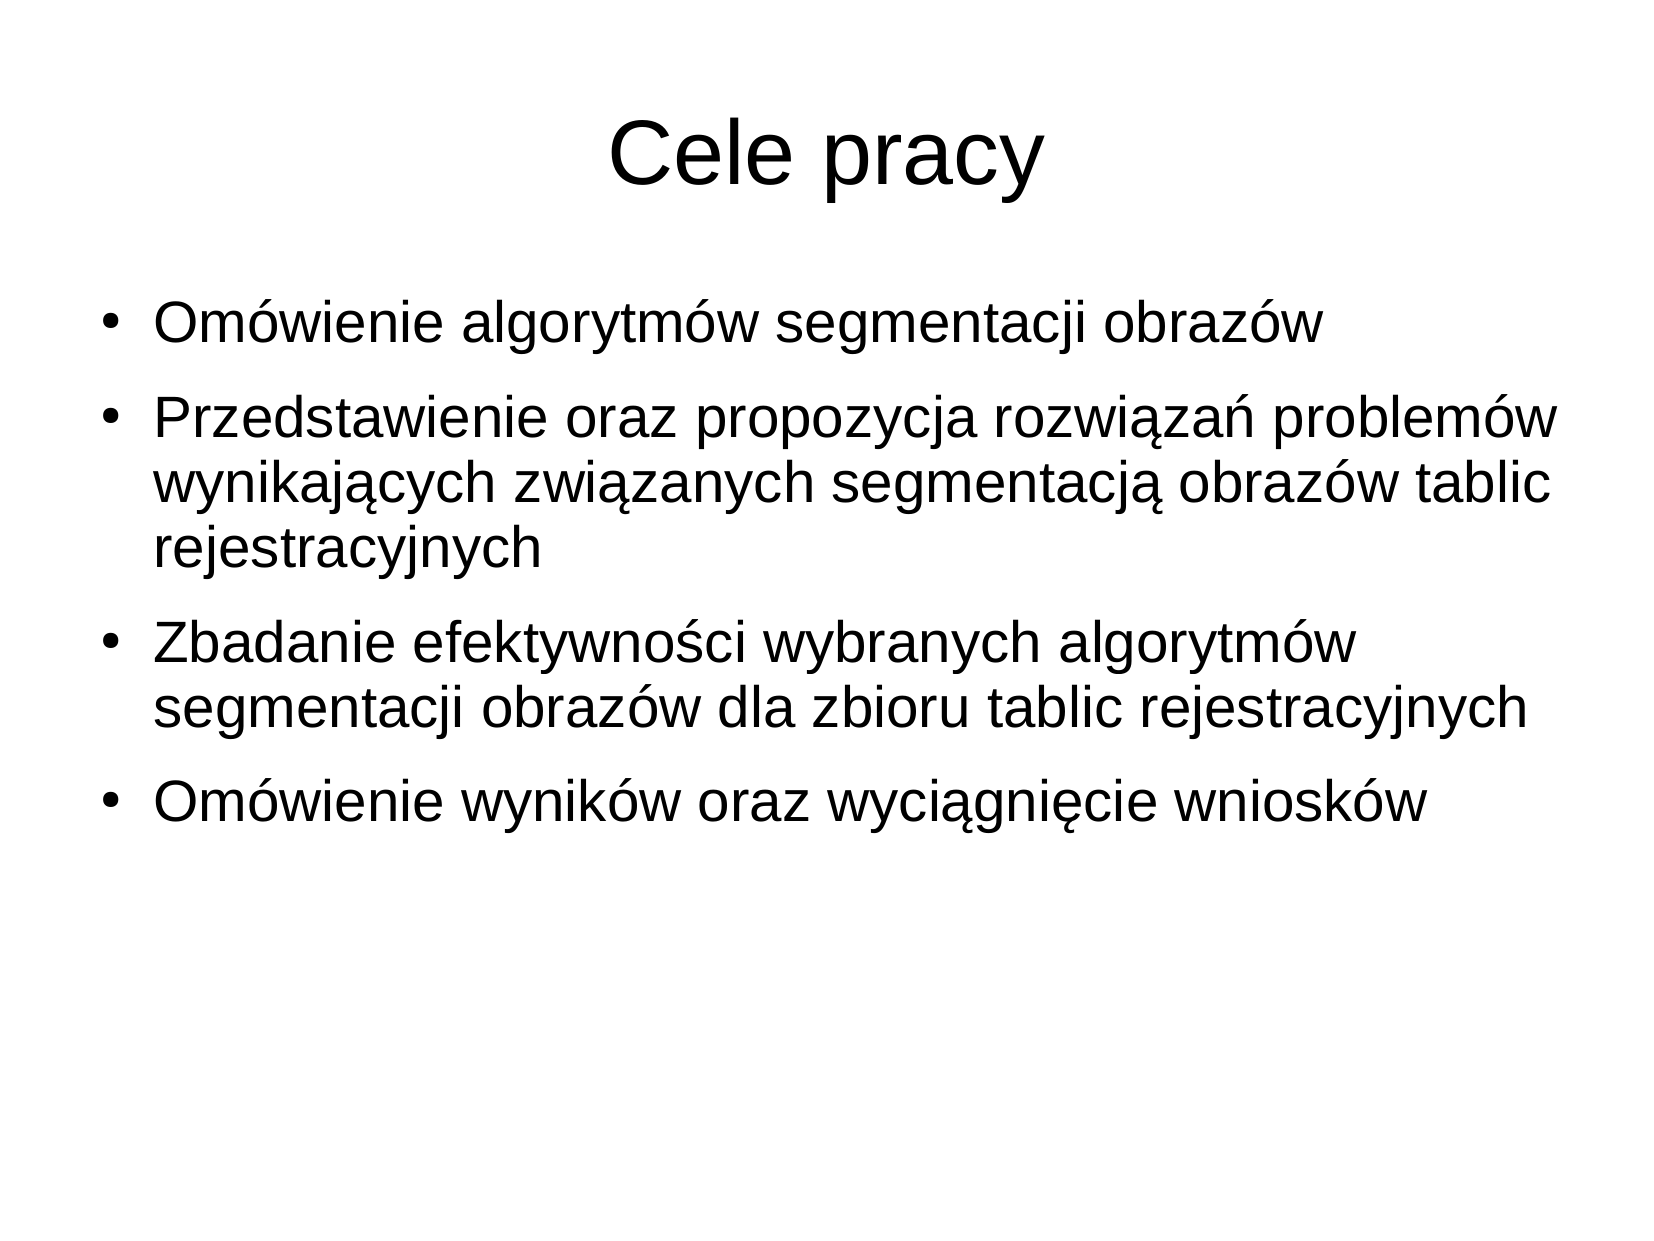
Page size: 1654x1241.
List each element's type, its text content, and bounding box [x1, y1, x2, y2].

list Omówienie algorytmów segmentacji obrazów Przedstawienie oraz propozycja rozwiązań problemów wynikających związanych segmentacją obrazów tablic rejestracyjnych Zbadanie efektywności wybranych algorytmów segmentacji obrazów dla zbioru tablic rejestracyjnych Omówienie wyników oraz wyciągnięcie wniosków [82, 290, 1571, 1010]
title Cele pracy [82, 49, 1571, 257]
